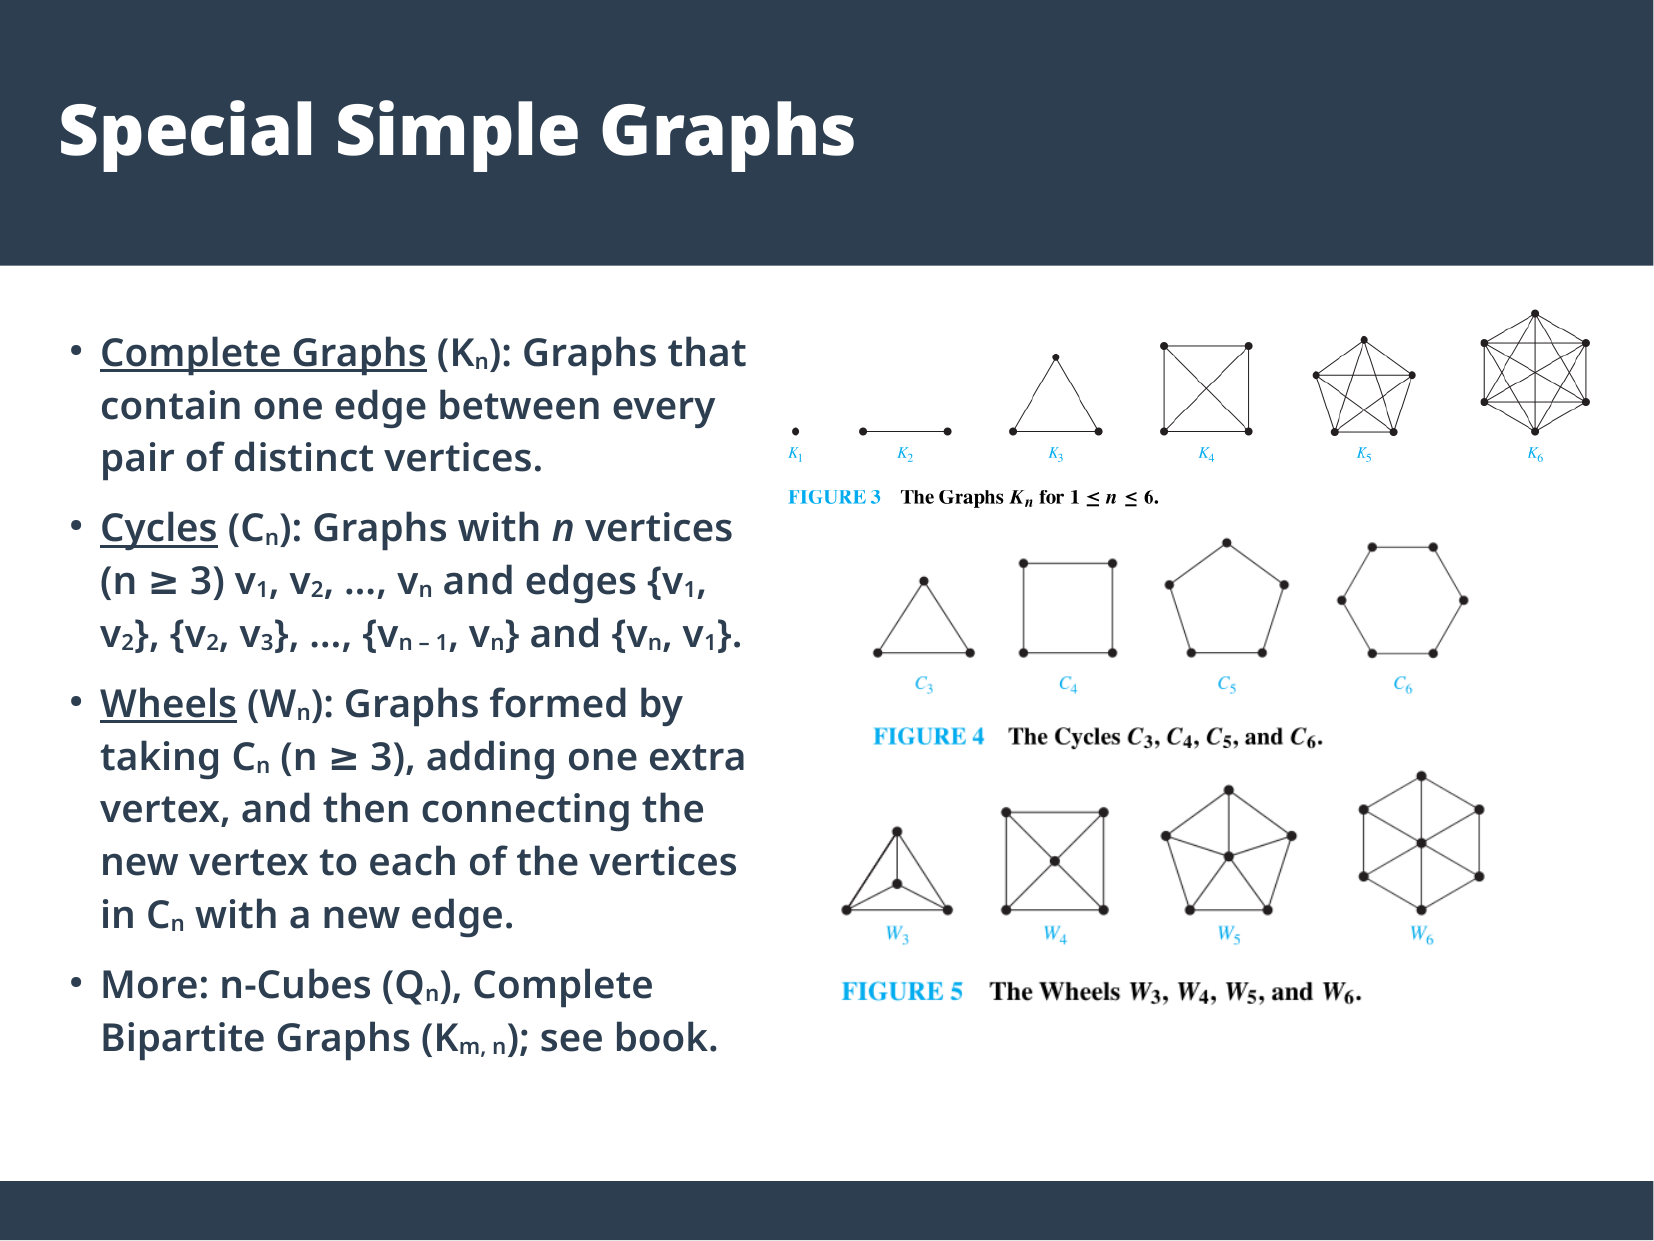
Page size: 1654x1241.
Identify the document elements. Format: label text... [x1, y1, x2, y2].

picture [773, 302, 1599, 517]
picture [858, 525, 1479, 755]
picture [825, 758, 1500, 1019]
title Special Simple Graphs [59, 49, 1595, 207]
list Complete Graphs (Kn): Graphs that contain one edge between every pair of distinct vertices. Cycles (Cn): Graphs with n vertices (n ≥ 3) v1, v2, …, vn and edges {v1, v2}, {v2, v3}, …, {vn – 1, vn} and {vn, v1}. Wheels (Wn): Graphs formed by taking Cn (n ≥ 3), adding one extra vertex, and then connecting the new vertex to each of the vertices in Cn with a new edge. More: n-Cubes (Qn), Complete Bipartite Graphs (Km, n); see book. [59, 324, 751, 1156]
